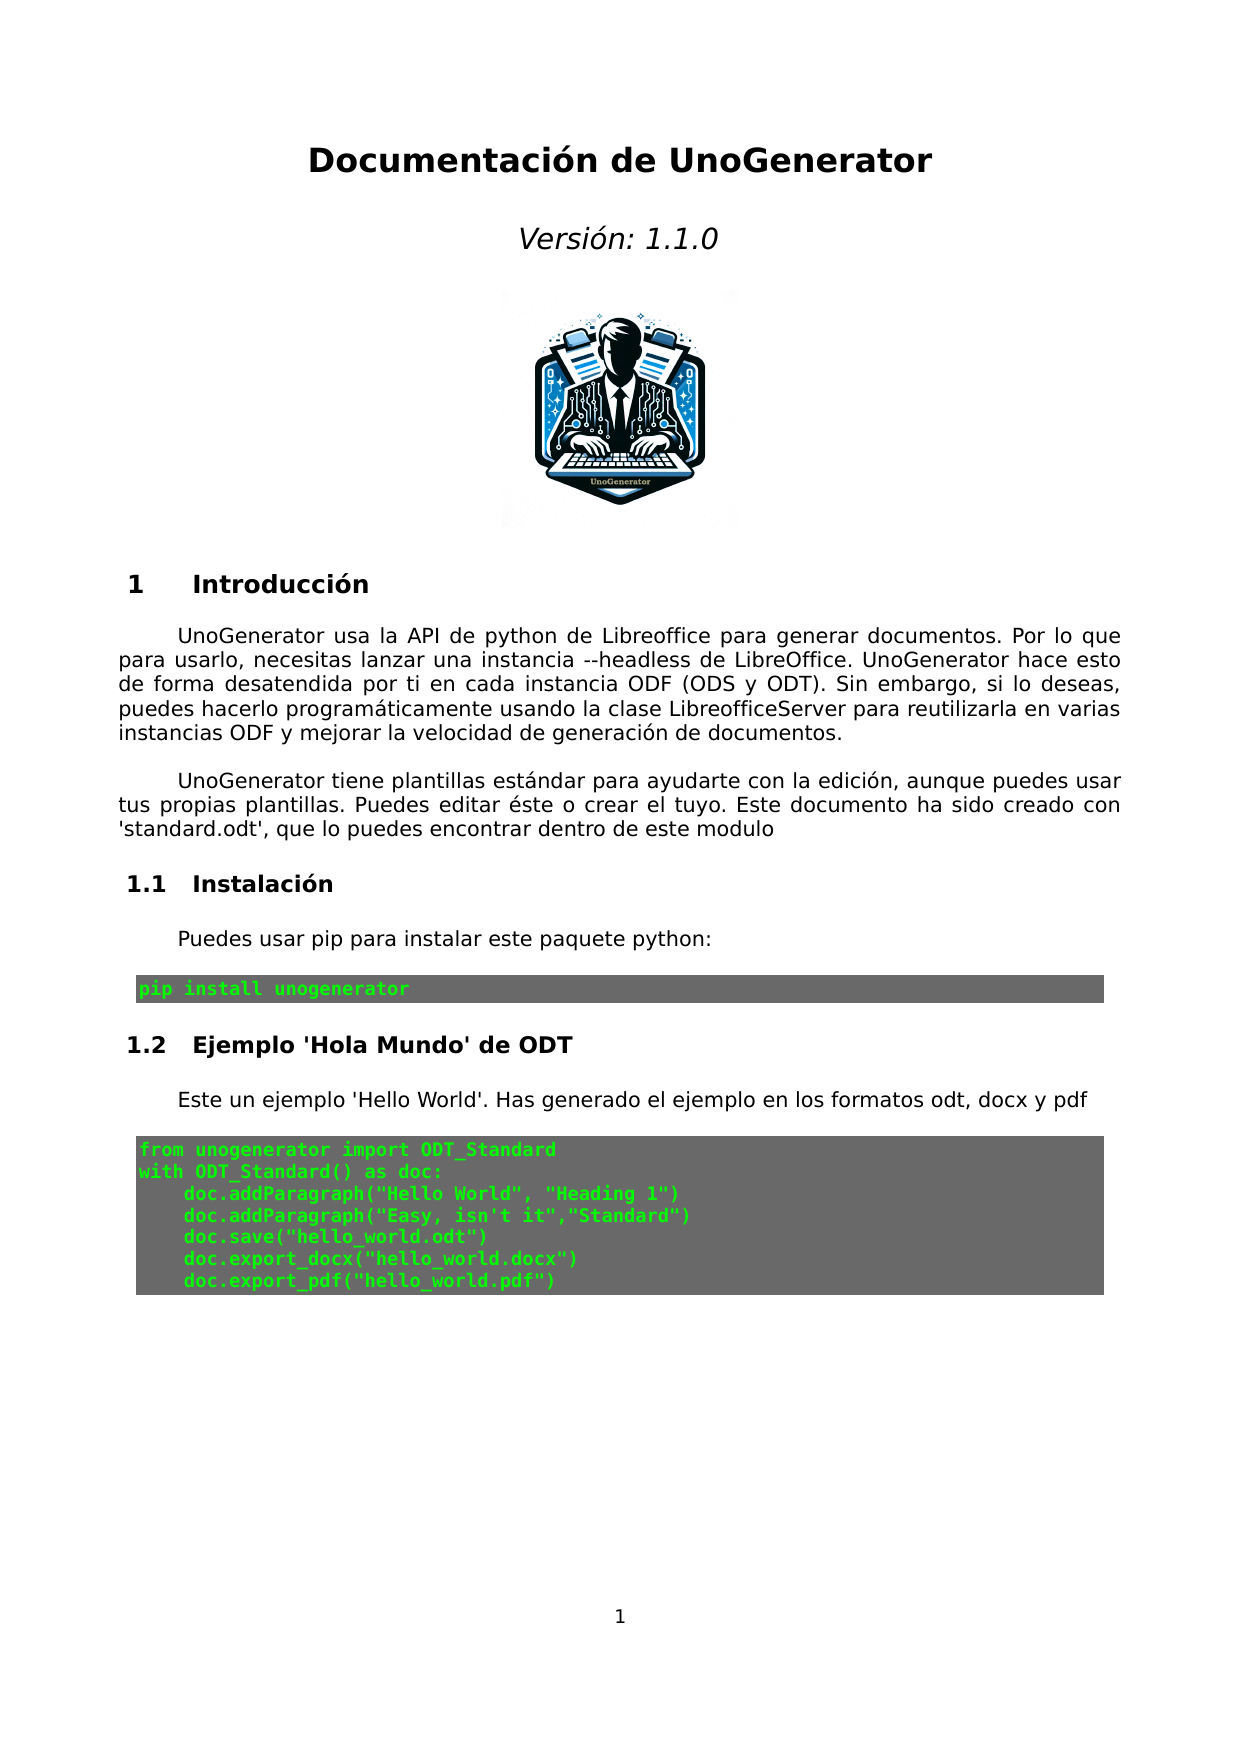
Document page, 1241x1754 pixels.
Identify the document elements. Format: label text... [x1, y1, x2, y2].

text from unogenerator import ODT_Standard with ODT_Standard() as doc: doc.addParagraph("Hello World", "Heading 1") doc.addParagraph("Easy, isn't it","Standard") doc.save("hello_world.odt") doc.export_docx("hello_world.docx") doc.export_pdf("hello_world.pdf") [136, 1136, 1104, 1295]
text Puedes usar pip para instalar este paquete python: [118, 927, 1122, 951]
text Este un ejemplo 'Hello World'. Has generado el ejemplo en los formatos odt, docx y pdf [118, 1088, 1122, 1112]
subtitle Introducción [118, 570, 1122, 599]
text UnoGenerator usa la API de python de Libreoffice para generar documentos. Por lo que para usarlo, necesitas lanzar una instancia --headless de LibreOffice. UnoGenerator hace esto de forma desatendida por ti en cada instancia ODF (ODS y ODT). Sin embargo, si lo deseas, puedes hacerlo programáticamente usando la clase LibreofficeServer para reutilizarla en varias instancias ODF y mejorar la velocidad de generación de documentos. [118, 624, 1122, 745]
subtitle Instalación [118, 871, 1122, 898]
picture [502, 291, 739, 528]
text pip install unogenerator [136, 975, 1104, 1003]
title Documentación de UnoGenerator [118, 142, 1122, 181]
text UnoGenerator tiene plantillas estándar para ayudarte con la edición, aunque puedes usar tus propias plantillas. Puedes editar éste o crear el tuyo. Este documento ha sido creado con 'standard.odt', que lo puedes encontrar dentro de este modulo [118, 769, 1122, 841]
subtitle Versión: 1.1.0 [118, 222, 1122, 256]
subtitle Ejemplo 'Hola Mundo' de ODT [118, 1032, 1122, 1059]
